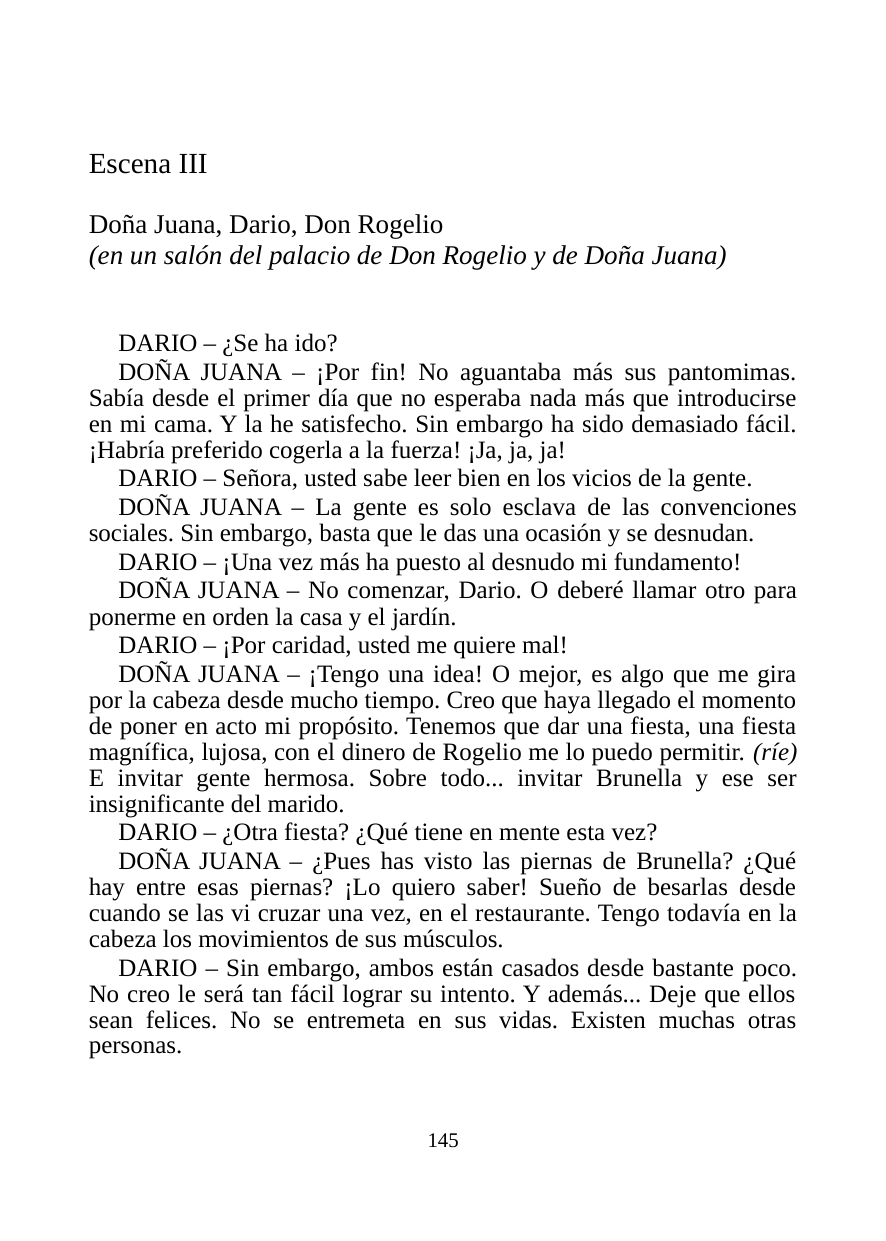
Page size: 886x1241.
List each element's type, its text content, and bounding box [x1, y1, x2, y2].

text DOÑA JUANA – No comenzar, Dario. O deberé llamar otro para ponerme en orden la casa y el jardín. [88, 576, 797, 630]
text DARIO – ¡Una vez más ha puesto al desnudo mi fundamento! [88, 547, 797, 576]
text DARIO – Sin embargo, ambos están casados desde bastante poco. No creo le será tan fácil lograr su intento. Y además... Deje que ellos sean felices. No se entremeta en sus vidas. Existen muchas otras personas. [88, 953, 797, 1059]
text DARIO – Señora, usted sabe leer bien en los vicios de la gente. [88, 463, 797, 492]
text DOÑA JUANA – La gente es solo esclava de las convenciones sociales. Sin embargo, basta que le das una ocasión y se desnudan. [88, 492, 797, 547]
text DOÑA JUANA – ¿Pues has visto las piernas de Brunella? ¿Qué hay entre esas piernas? ¡Lo quiero saber! Sueño de besarlas desde cuando se las vi cruzar una vez, en el restaurante. Tengo todavía en la cabeza los movimientos de sus músculos. [88, 846, 797, 953]
text Escena III [88, 146, 797, 179]
text (en un salón del palacio de Don Rogelio y de Doña Juana) [88, 239, 797, 271]
text DARIO – ¡Por caridad, usted me quiere mal! [88, 630, 797, 659]
text DARIO – ¿Otra fiesta? ¿Qué tiene en mente esta vez? [88, 817, 797, 846]
text Doña Juana, Dario, Don Rogelio [88, 208, 797, 239]
text DOÑA JUANA – ¡Por fin! No aguantaba más sus pantomimas. Sabía desde el primer día que no esperaba nada más que introducirse en mi cama. Y la he satisfecho. Sin embargo ha sido demasiado fácil. ¡Habría preferido cogerla a la fuerza! ¡Ja, ja, ja! [88, 357, 797, 463]
text DARIO – ¿Se ha ido? [88, 328, 797, 357]
text DOÑA JUANA – ¡Tengo una idea! O mejor, es algo que me gira por la cabeza desde mucho tiempo. Creo que haya llegado el momento de poner en acto mi propósito. Tenemos que dar una fiesta, una fiesta magnífica, lujosa, con el dinero de Rogelio me lo puedo permitir. (ríe) E invitar gente hermosa. Sobre todo... invitar Brunella y ese ser insignificante del marido. [88, 659, 797, 817]
